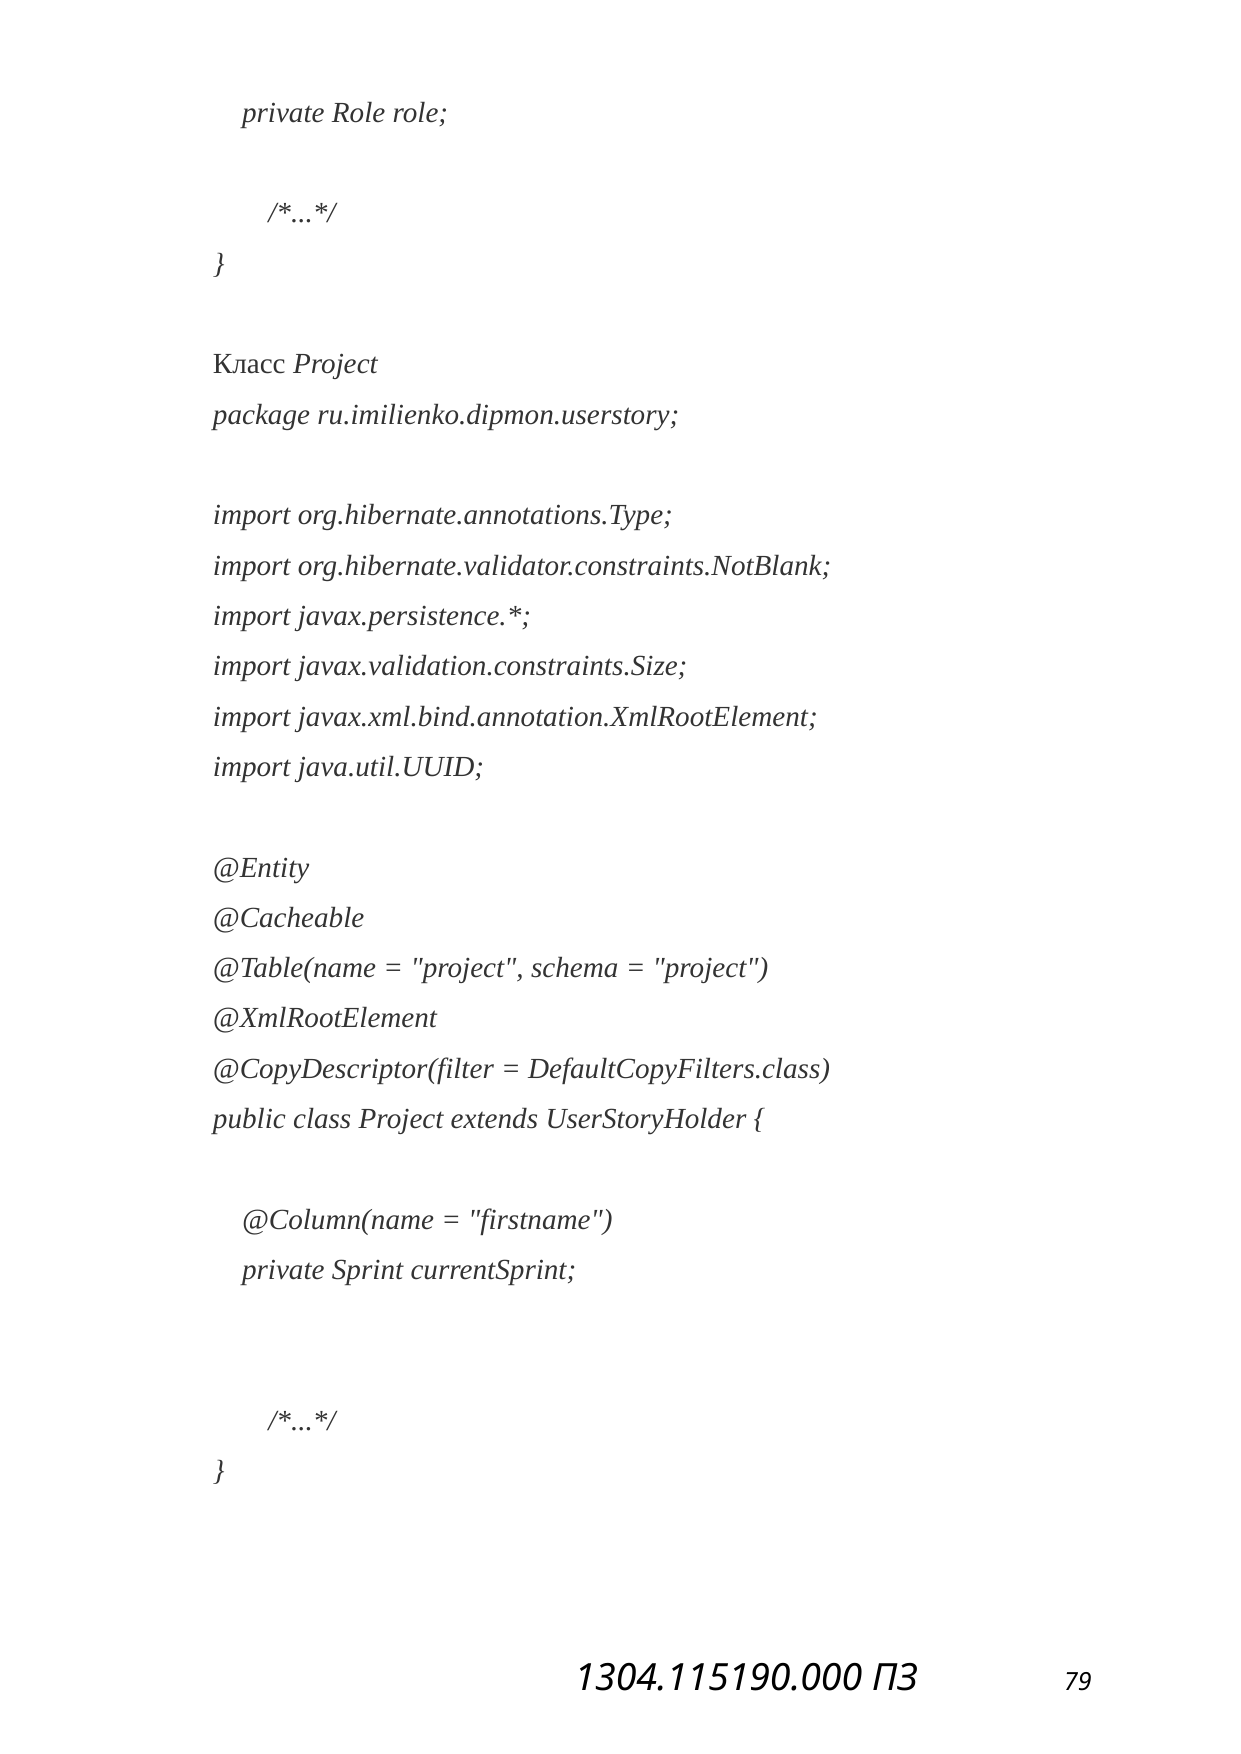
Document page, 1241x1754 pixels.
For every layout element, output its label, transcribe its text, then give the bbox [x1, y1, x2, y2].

text private Role role; [136, 95, 1181, 128]
text import javax.persistence.*; [136, 598, 1181, 632]
text Класс Project [136, 347, 1181, 380]
text public class Project extends UserStoryHolder { [136, 1101, 1181, 1135]
text package ru.imilienko.dipmon.userstory; [136, 397, 1181, 430]
text @Table(name = "project", schema = "project") [136, 950, 1181, 984]
text import org.hibernate.validator.constraints.NotBlank; [136, 548, 1181, 581]
text /*...*/ [136, 1403, 1181, 1437]
text @Entity [136, 850, 1181, 883]
text /*...*/ [136, 196, 1181, 229]
text } [136, 1453, 1181, 1487]
text import java.util.UUID; [136, 749, 1181, 783]
text @Cacheable [136, 900, 1181, 933]
text import javax.validation.constraints.Size; [136, 648, 1181, 682]
text @CopyDescriptor(filter = DefaultCopyFilters.class) [136, 1051, 1181, 1084]
text @XmlRootElement [136, 1001, 1181, 1034]
text } [136, 246, 1181, 279]
text @Column(name = "firstname") [136, 1202, 1181, 1235]
text private Sprint currentSprint; [136, 1252, 1181, 1286]
text import org.hibernate.annotations.Type; [136, 497, 1181, 531]
text import javax.xml.bind.annotation.XmlRootElement; [136, 699, 1181, 732]
